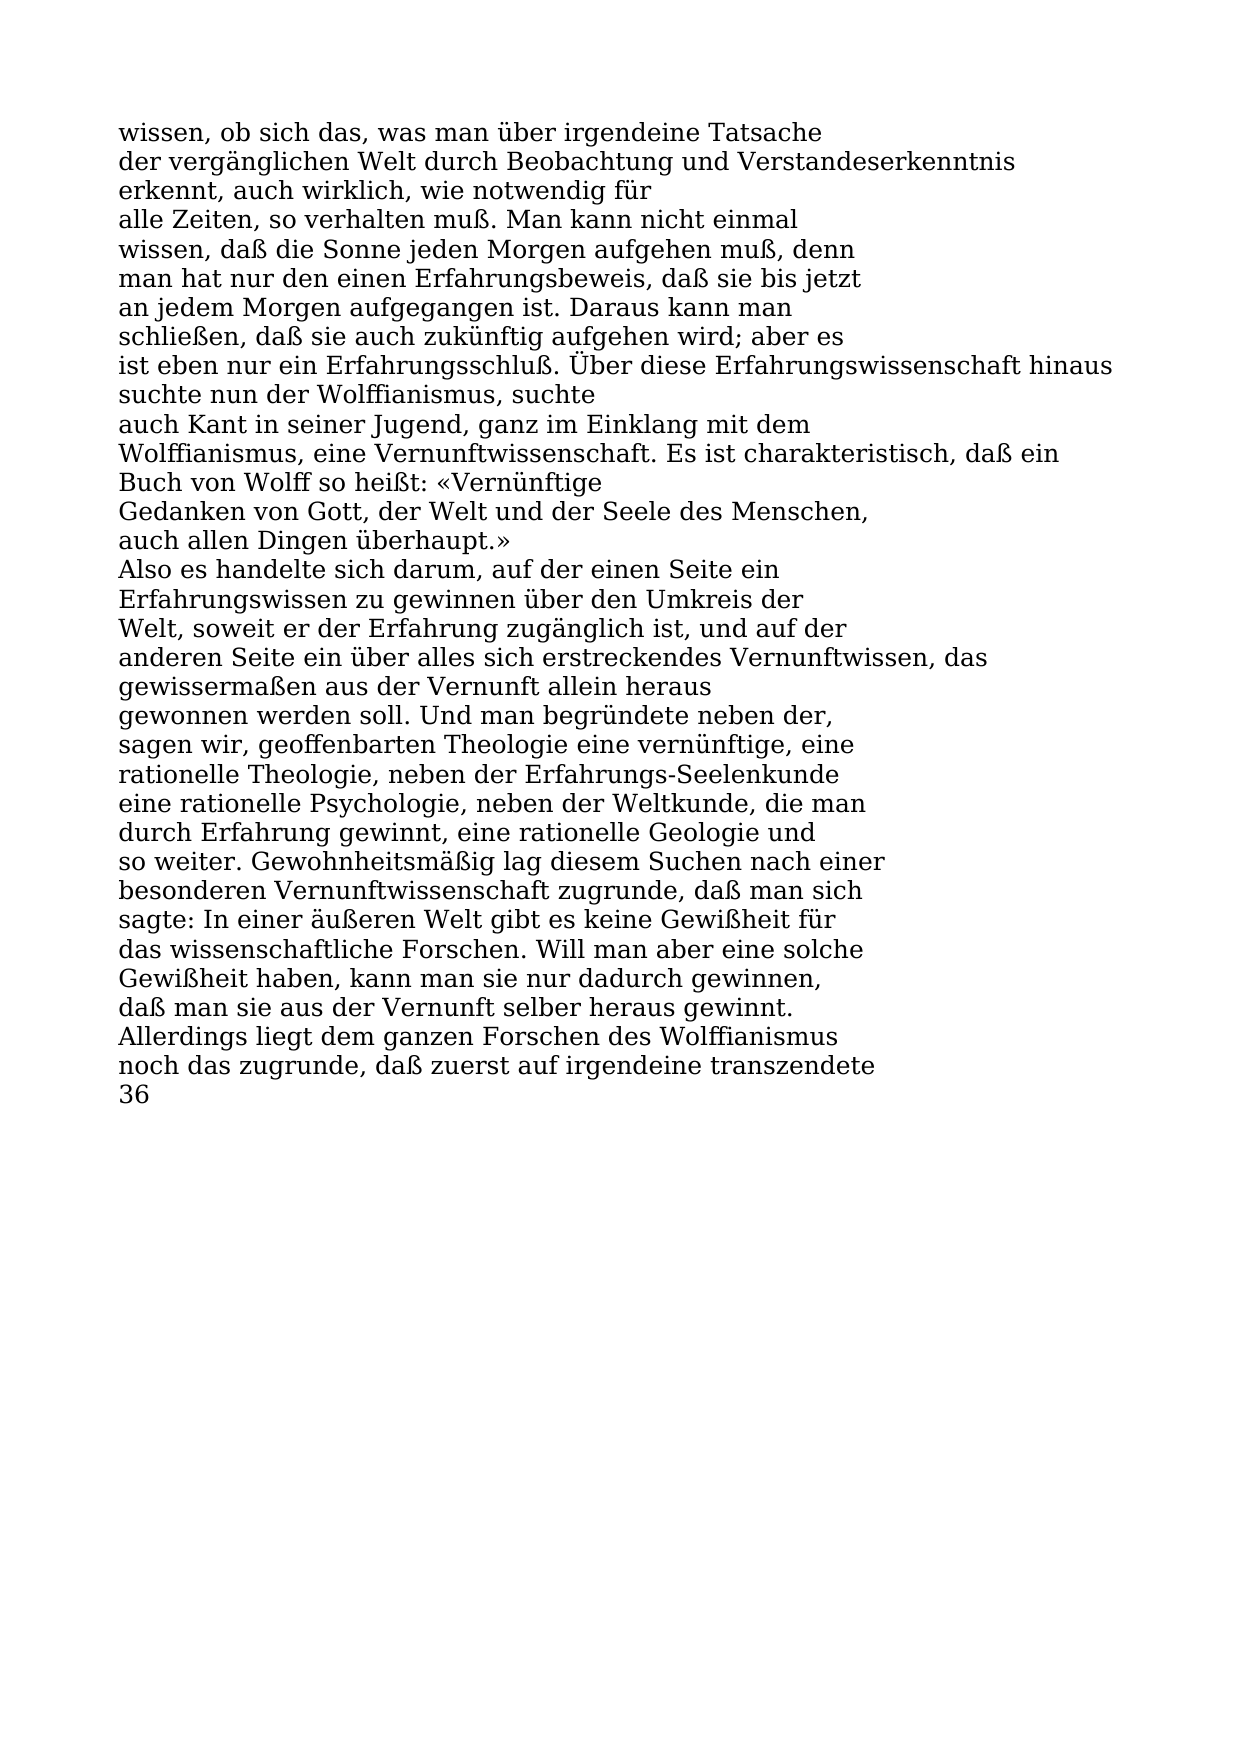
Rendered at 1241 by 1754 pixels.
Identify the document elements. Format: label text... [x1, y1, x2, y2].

text Wolffianismus, eine Vernunftwissenschaft. Es ist charakteristisch, daß ein Buch von Wolff so heißt: «Vernünftige [118, 439, 1122, 497]
text man hat nur den einen Erfahrungsbeweis, daß sie bis jetzt [118, 264, 1122, 293]
text der vergänglichen Welt durch Beobachtung und Verstandeserkenntnis erkennt, auch wirklich, wie notwendig für [118, 147, 1122, 206]
text schließen, daß sie auch zukünftig aufgehen wird; aber es [118, 322, 1122, 351]
text auch Kant in seiner Jugend, ganz im Einklang mit dem [118, 410, 1122, 439]
text wissen, ob sich das, was man über irgendeine Tatsache [118, 118, 1122, 147]
text Gedanken von Gott, der Welt und der Seele des Menschen, [118, 497, 1122, 526]
text gewonnen werden soll. Und man begründete neben der, [118, 701, 1122, 731]
text sagen wir, geoffenbarten Theologie eine vernünftige, eine [118, 731, 1122, 760]
text ist eben nur ein Erfahrungsschluß. Über diese Erfahrungswissenschaft hinaus suchte nun der Wolffianismus, suchte [118, 351, 1122, 410]
text Erfahrungswissen zu gewinnen über den Umkreis der [118, 585, 1122, 614]
text 36 [118, 1081, 1122, 1110]
text sagte: In einer äußeren Welt gibt es keine Gewißheit für [118, 906, 1122, 935]
text an jedem Morgen aufgegangen ist. Daraus kann man [118, 293, 1122, 322]
text besonderen Vernunftwissenschaft zugrunde, daß man sich [118, 876, 1122, 906]
text anderen Seite ein über alles sich erstreckendes Vernunftwissen, das gewissermaßen aus der Vernunft allein heraus [118, 643, 1122, 701]
text eine rationelle Psychologie, neben der Weltkunde, die man [118, 789, 1122, 818]
text rationelle Theologie, neben der Erfahrungs-Seelenkunde [118, 760, 1122, 789]
text Allerdings liegt dem ganzen Forschen des Wolffianismus [118, 1022, 1122, 1051]
text alle Zeiten, so verhalten muß. Man kann nicht einmal [118, 206, 1122, 235]
text Also es handelte sich darum, auf der einen Seite ein [118, 556, 1122, 585]
text das wissenschaftliche Forschen. Will man aber eine solche [118, 935, 1122, 964]
text Gewißheit haben, kann man sie nur dadurch gewinnen, [118, 964, 1122, 993]
text durch Erfahrung gewinnt, eine rationelle Geologie und [118, 818, 1122, 847]
text daß man sie aus der Vernunft selber heraus gewinnt. [118, 993, 1122, 1022]
text so weiter. Gewohnheitsmäßig lag diesem Suchen nach einer [118, 847, 1122, 876]
text Welt, soweit er der Erfahrung zugänglich ist, und auf der [118, 614, 1122, 643]
text auch allen Dingen überhaupt.» [118, 526, 1122, 556]
text wissen, daß die Sonne jeden Morgen aufgehen muß, denn [118, 235, 1122, 264]
text noch das zugrunde, daß zuerst auf irgendeine transzendete [118, 1051, 1122, 1081]
